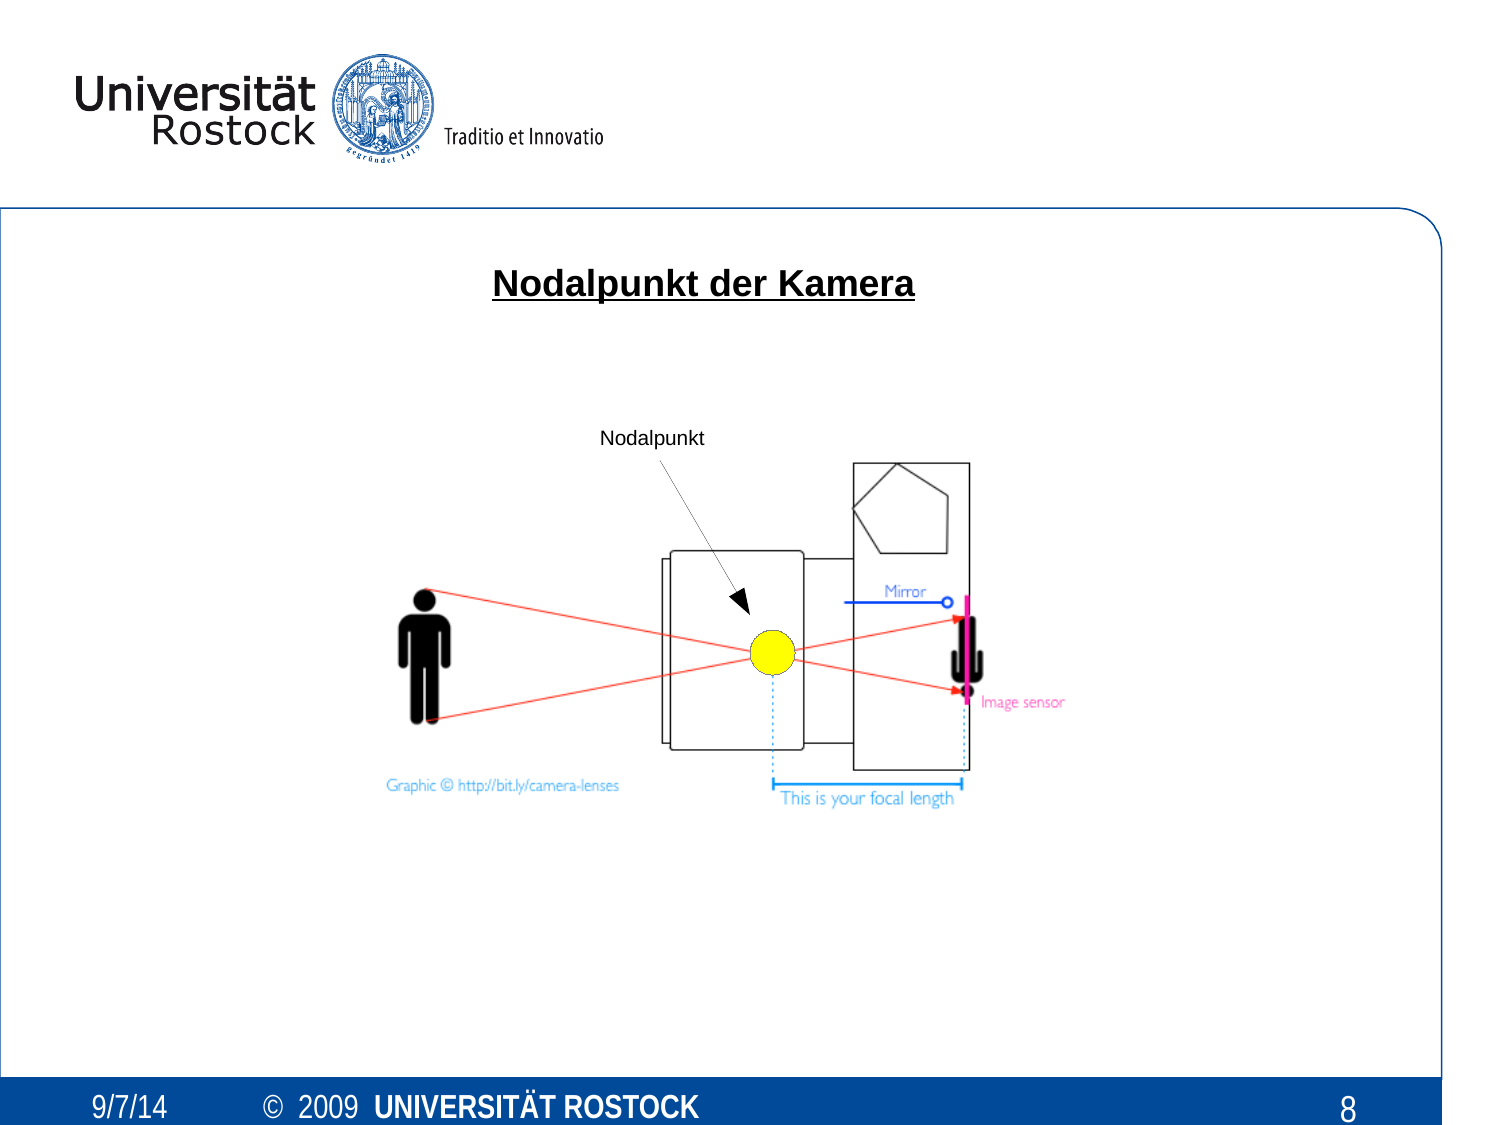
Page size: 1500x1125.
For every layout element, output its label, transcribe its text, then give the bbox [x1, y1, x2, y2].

picture [76, 54, 603, 163]
text_box Nodalpunkt der Kamera [477, 254, 931, 314]
picture [356, 460, 1066, 811]
text_box [750, 630, 796, 676]
footer © 2009 UNIVERSITÄT ROSTOCK [240, 1077, 1296, 1125]
text_box Nodalpunkt [585, 419, 720, 458]
slide_number 9/7/14 [76, 1077, 235, 1125]
slide_number [1325, 1077, 1442, 1125]
